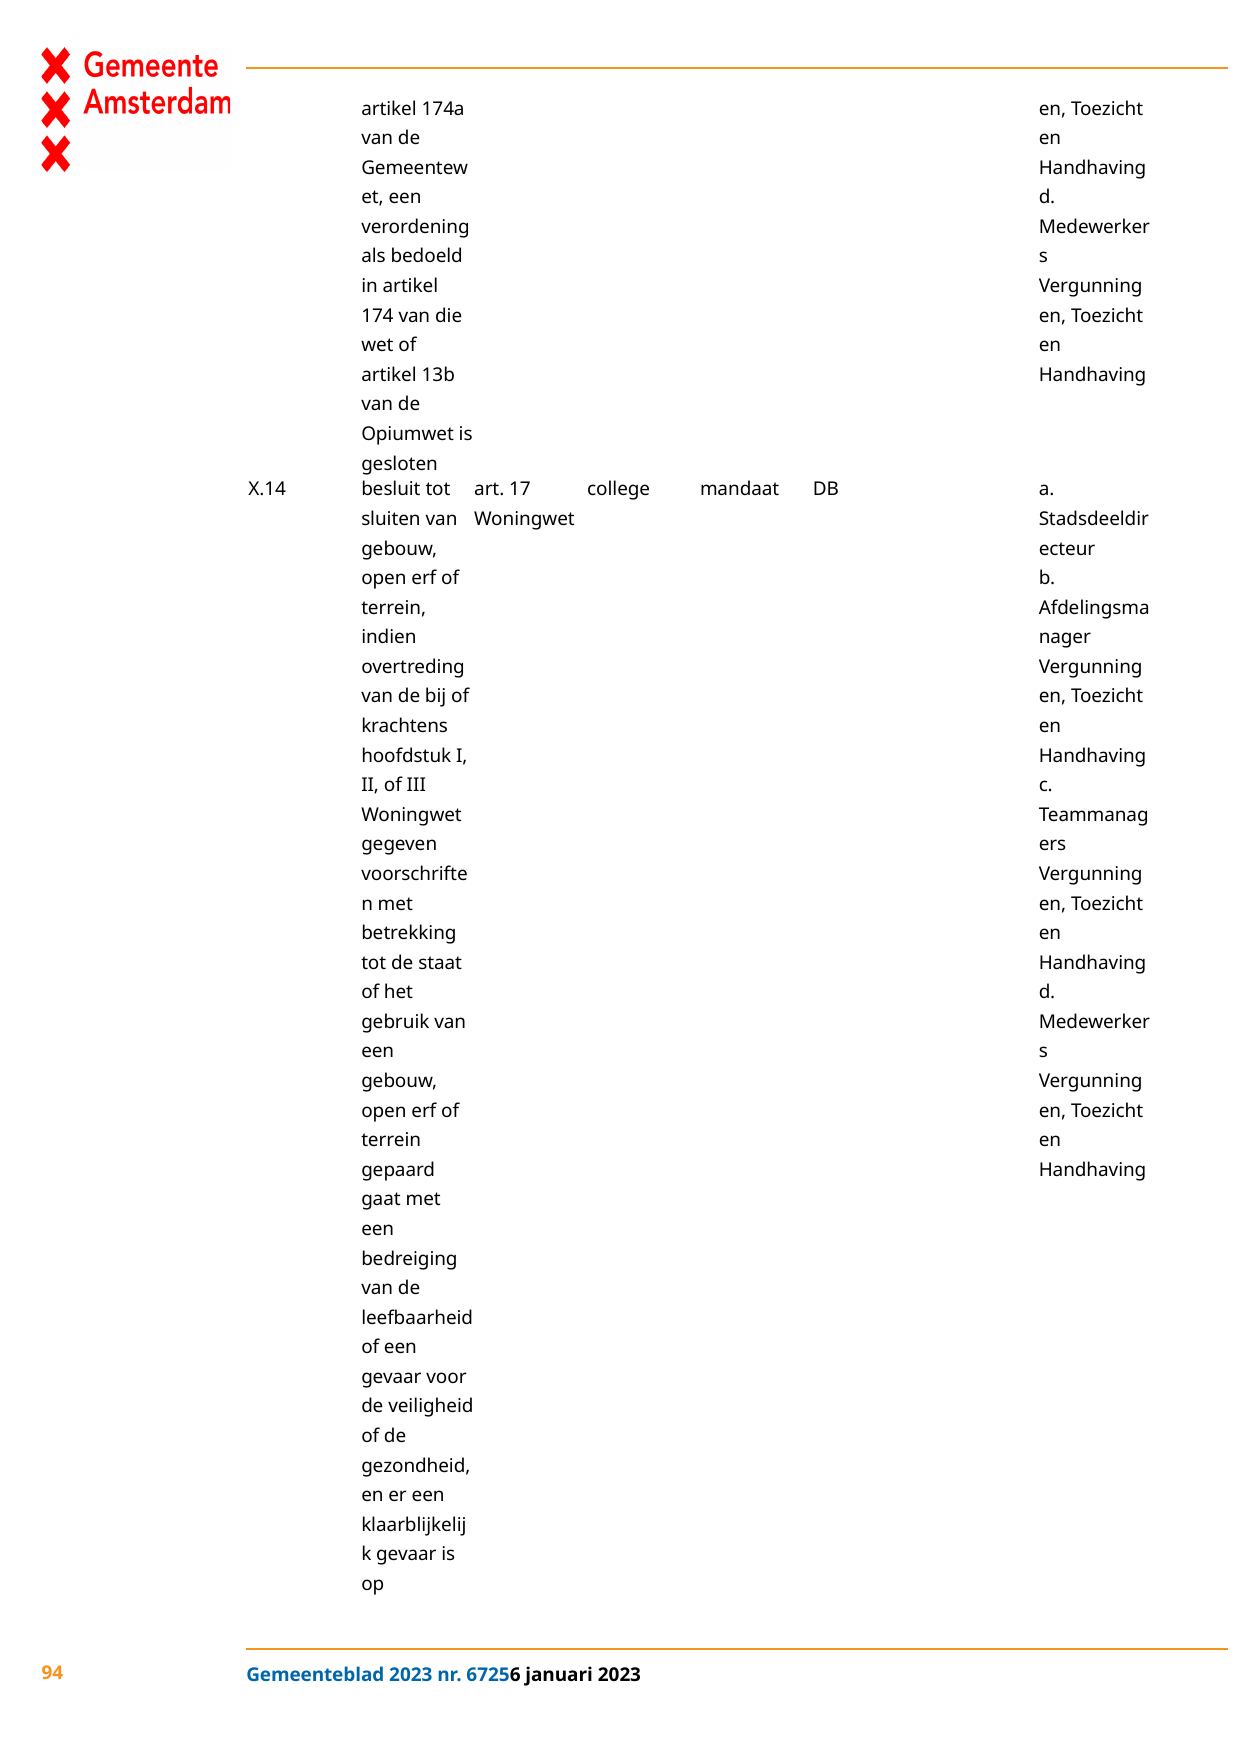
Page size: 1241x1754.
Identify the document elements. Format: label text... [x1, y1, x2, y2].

table_cell en, Toezicht en Handhaving d. Medewerkers Vergunningen, Toezicht en Handhaving [1039, 95, 1152, 476]
table_cell [474, 95, 587, 476]
table_cell X.14 [248, 476, 361, 1596]
table_cell [700, 95, 813, 476]
table_cell mandaat [700, 476, 813, 1596]
table_cell art. 17 Woningwet [474, 476, 587, 1596]
table_cell [587, 95, 700, 476]
table_cell artikel 174a van de Gemeentewet, een verordening als bedoeld in artikel 174 van die wet of artikel 13b van de Opiumwet is gesloten [361, 95, 474, 476]
table_cell [813, 95, 926, 476]
table_cell besluit tot sluiten van gebouw, open erf of terrein, indien overtreding van de bij of krachtens hoofdstuk I, II, of III Woningwet gegeven voorschriften met betrekking tot de staat of het gebruik van een gebouw, open erf of terrein gepaard gaat met een bedreiging van de leefbaarheid of een gevaar voor de veiligheid of de gezondheid, en er een klaarblijkelijk gevaar is op [361, 476, 474, 1596]
table_cell college [587, 476, 700, 1596]
table_cell DB [813, 476, 926, 1596]
table_cell [926, 476, 1038, 1596]
table_cell [248, 95, 361, 476]
table_cell [926, 95, 1038, 476]
picture [41, 47, 231, 172]
table_cell a. Stadsdeeldirecteur b. Afdelingsmanager Vergunningen, Toezicht en Handhaving c. Teammanagers Vergunningen, Toezicht en Handhaving d. Medewerkers Vergunningen, Toezicht en Handhaving [1039, 476, 1152, 1596]
